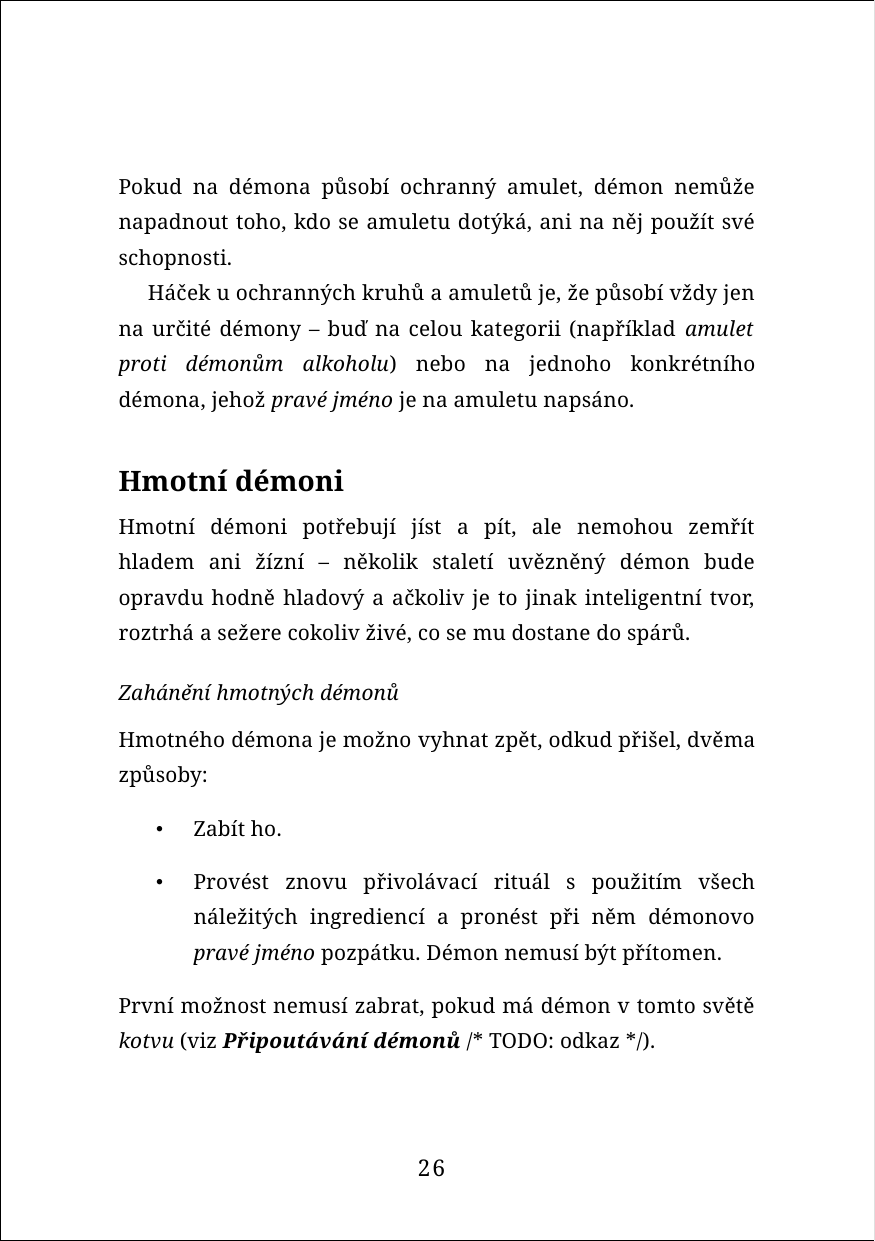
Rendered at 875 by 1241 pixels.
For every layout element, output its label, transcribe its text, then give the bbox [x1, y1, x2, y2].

text Zahánění hmotných démonů [118, 678, 756, 706]
text Hmotného démona je možno vyhnat zpět, odkud přišel, dvěma způsoby: [118, 725, 756, 789]
list Provést znovu přivolávací rituál s použitím všech náležitých ingrediencí a pronést při něm démonovo pravé jméno pozpátku. Démon nemusí být přítomen. [156, 867, 756, 966]
subtitle Hmotní démoni [118, 462, 756, 500]
text Pokud na démona působí ochranný amulet, démon nemůže napadnout toho, kdo se amuletu dotýká, ani na něj použít své schopnosti. Háček u ochranných kruhů a amuletů je, že působí vždy jen na určité démony – buď na celou kategorii (například amulet proti démonům alkoholu) nebo na jednoho konkrétního démona, jehož pravé jméno je na amuletu napsáno. [118, 172, 756, 413]
text První možnost nemusí zabrat, pokud má démon v tomto světě kotvu (viz Připoutávání démonů /* TODO: odkaz */). [118, 991, 756, 1055]
list Zabít ho. [156, 814, 756, 842]
text Hmotní démoni potřebují jíst a pít, ale nemohou zemřít hladem ani žízní – několik staletí uvězněný démon bude opravdu hodně hladový a ačkoliv je to jinak inteligentní tvor, roztrhá a sežere cokoliv živé, co se mu dostane do spárů. [118, 512, 756, 647]
